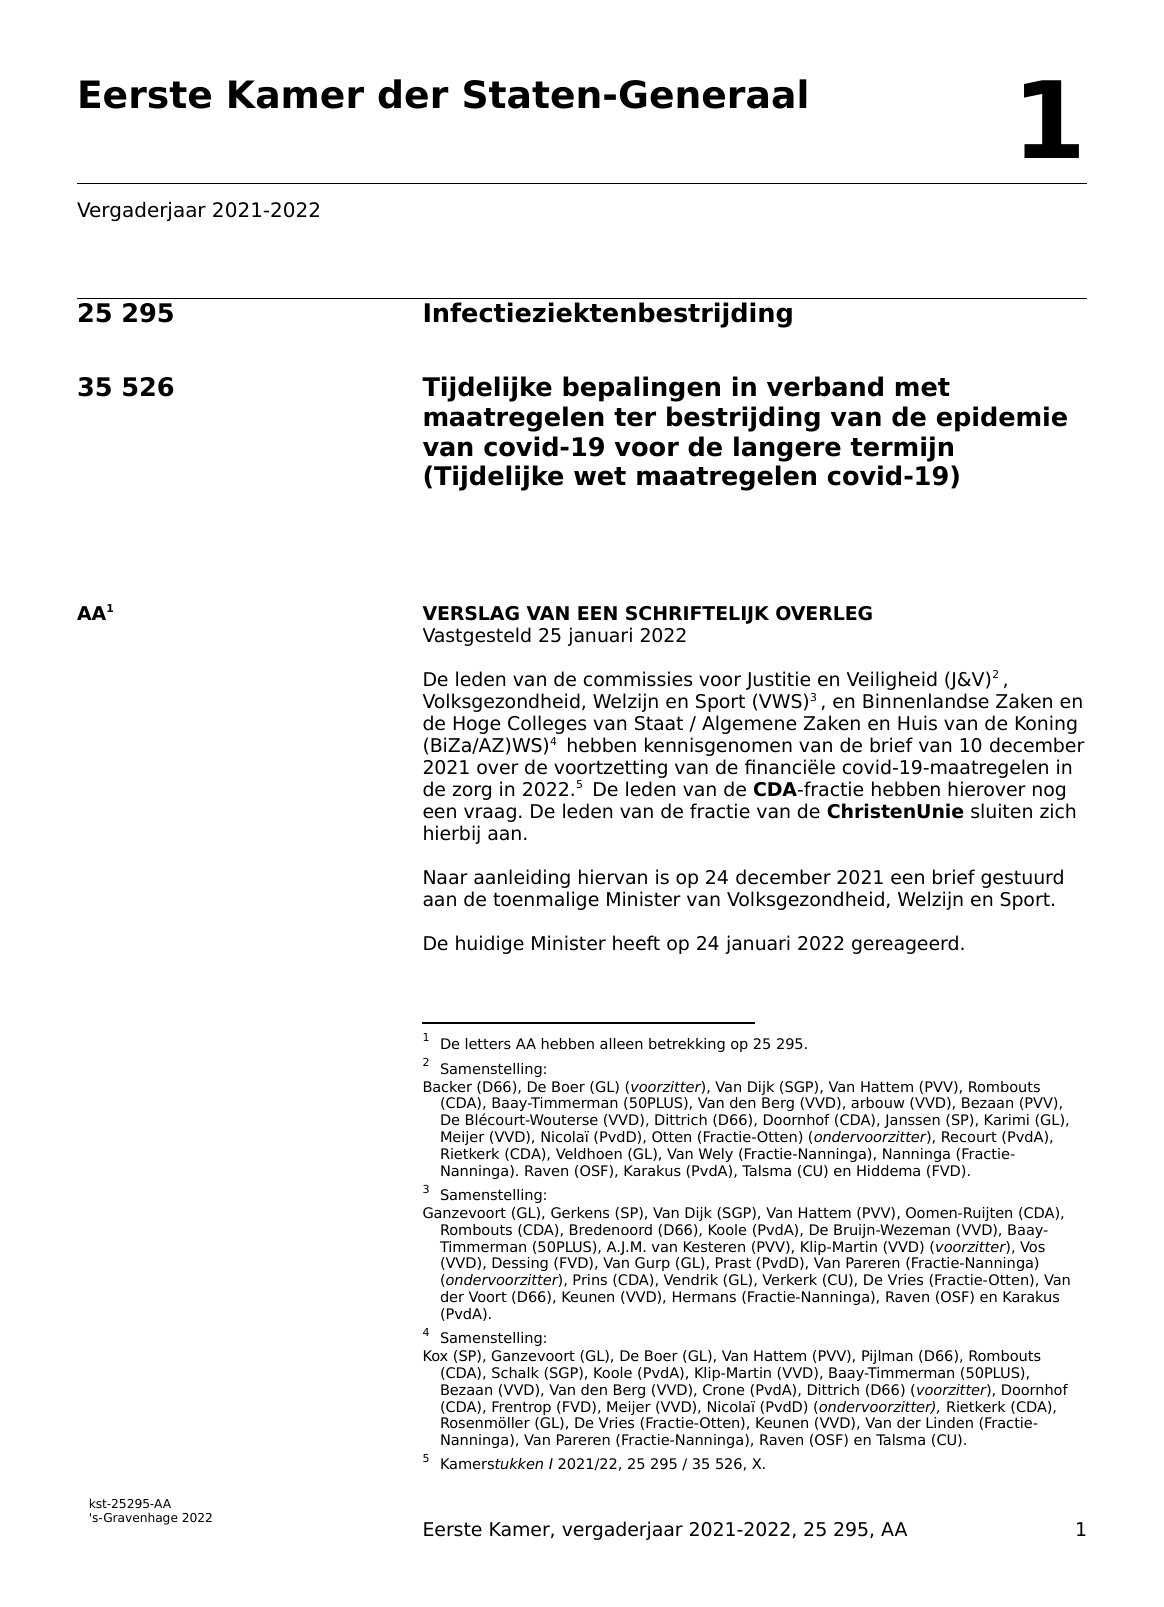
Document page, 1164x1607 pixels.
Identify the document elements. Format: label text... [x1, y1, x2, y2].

text Naar aanleiding hiervan is op 24 december 2021 een brief gestuurd aan de toenmalige Minister van Volksgezondheid, Welzijn en Sport. [422, 867, 1087, 911]
text Samenstelling: [422, 1057, 1087, 1079]
subtitle AA VERSLAG VAN EEN SCHRIFTELIJK OVERLEG [77, 603, 1087, 625]
text kst-25295-AA [88, 1497, 323, 1511]
text Backer (D66), De Boer (GL) (voorzitter), Van Dijk (SGP), Van Hattem (PVV), Rombouts (CDA), Baay-Timmerman (50PLUS), Van den Berg (VVD), arbouw (VVD), Bezaan (PVV), De Blécourt-Wouterse (VVD), Dittrich (D66), Doornhof (CDA), Janssen (SP), Karimi (GL), Meijer (VVD), Nicolaï (PvdD), Otten (Fractie-Otten) (ondervoorzitter), Recourt (PvdA), Rietkerk (CDA), Veldhoen (GL), Van Wely (Fractie-Nanninga), Nanninga (Fractie-Nanninga). Raven (OSF), Karakus (PvdA), Talsma (CU) en Hiddema (FVD). [422, 1079, 1087, 1180]
text De leden van de commissies voor Justitie en Veiligheid (J&V), Volksgezondheid, Welzijn en Sport (VWS), en Binnenlandse Zaken en de Hoge Colleges van Staat / Algemene Zaken en Huis van de Koning (BiZa/AZ)WS) hebben kennisgenomen van de brief van 10 december 2021 over de voortzetting van de financiële covid-19-maatregelen in de zorg in 2022. De leden van de CDA-fractie hebben hierover nog een vraag. De leden van de fractie van de ChristenUnie sluiten zich hierbij aan. [422, 669, 1087, 845]
text Kamerstukken I 2021/22, 25 295 / 35 526, X. [422, 1452, 1087, 1474]
text Kox (SP), Ganzevoort (GL), De Boer (GL), Van Hattem (PVV), Pijlman (D66), Rombouts (CDA), Schalk (SGP), Koole (PvdA), Klip-Martin (VVD), Baay-Timmerman (50PLUS), Bezaan (VVD), Van den Berg (VVD), Crone (PvdA), Dittrich (D66) (voorzitter), Doornhof (CDA), Frentrop (FVD), Meijer (VVD), Nicolaï (PvdD) (ondervoorzitter), Rietkerk (CDA), Rosenmöller (GL), De Vries (Fractie-Otten), Keunen (VVD), Van der Linden (Fractie-Nanninga), Van Pareren (Fractie-Nanninga), Raven (OSF) en Talsma (CU). [422, 1348, 1087, 1449]
subtitle 35 526 Tijdelijke bepalingen in verband met maatregelen ter bestrijding van de epidemie van covid-19 voor de langere termijn (Tijdelijke wet maatregelen covid-19) [77, 373, 1087, 492]
text De letters AA hebben alleen betrekking op 25 295. [422, 1032, 1087, 1054]
table_header Eerste Kamer der Staten-Generaal [77, 59, 886, 183]
text Ganzevoort (GL), Gerkens (SP), Van Dijk (SGP), Van Hattem (PVV), Oomen-Ruijten (CDA), Rombouts (CDA), Bredenoord (D66), Koole (PvdA), De Bruijn-Wezeman (VVD), Baay-Timmerman (50PLUS), A.J.M. van Kesteren (PVV), Klip-Martin (VVD) (voorzitter), Vos (VVD), Dessing (FVD), Van Gurp (GL), Prast (PvdD), Van Pareren (Fractie-Nanninga) (ondervoorzitter), Prins (CDA), Vendrik (GL), Verkerk (CU), De Vries (Fractie-Otten), Van der Voort (D66), Keunen (VVD), Hermans (Fractie-Nanninga), Raven (OSF) en Karakus (PvdA). [422, 1205, 1087, 1323]
table_header 1 [886, 59, 1087, 183]
text Vastgesteld 25 januari 2022 [422, 625, 1087, 647]
subtitle 25 295 Infectieziektenbestrijding [77, 299, 1087, 329]
text Samenstelling: [422, 1183, 1087, 1205]
table_cell Vergaderjaar 2021-2022 [77, 184, 1087, 298]
text 's-Gravenhage 2022 [88, 1511, 323, 1525]
text De huidige Minister heeft op 24 januari 2022 gereageerd. [422, 933, 1087, 955]
text Samenstelling: [422, 1326, 1087, 1348]
